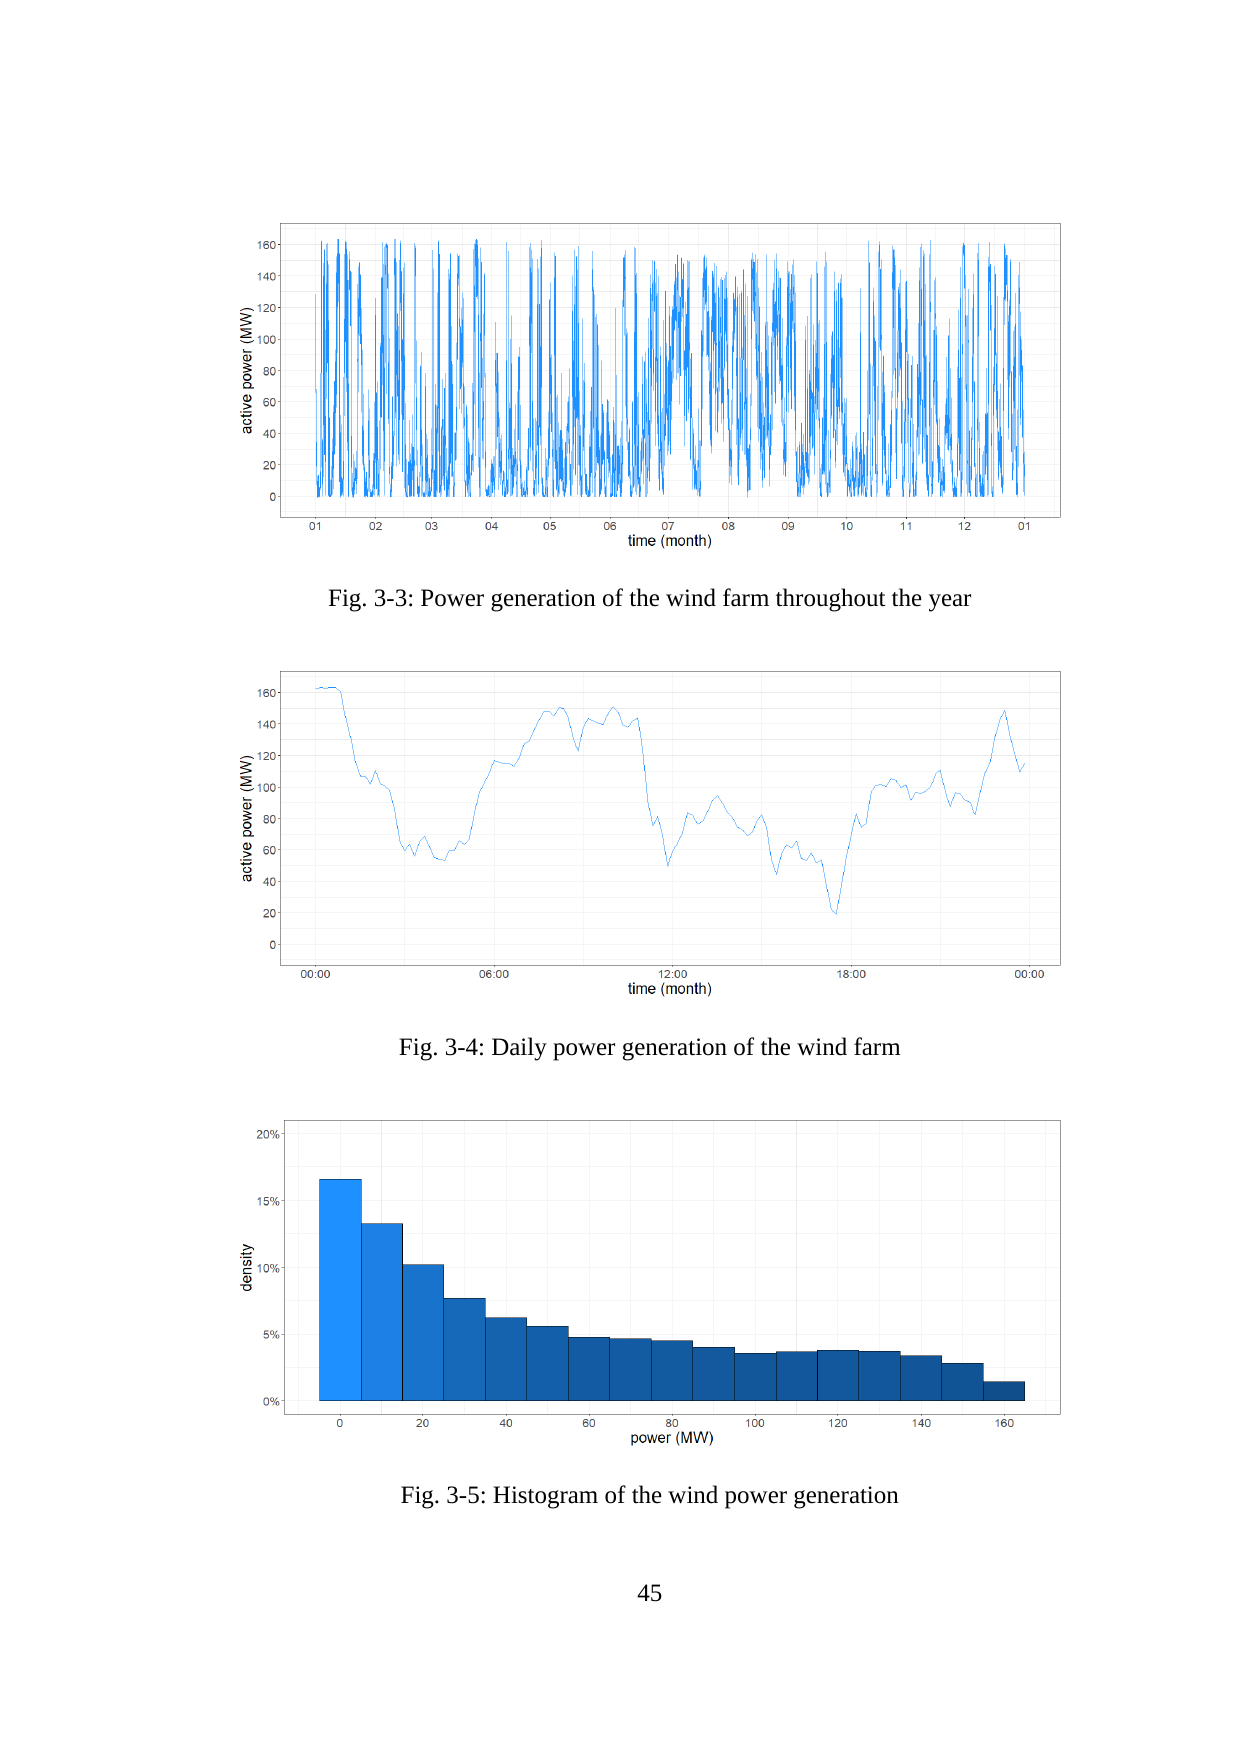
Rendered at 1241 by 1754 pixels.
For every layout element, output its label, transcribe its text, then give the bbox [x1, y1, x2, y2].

picture [236, 1116, 1064, 1448]
picture [236, 219, 1064, 551]
text Fig. 3-5: Histogram of the wind power generation [236, 1480, 1063, 1509]
text Fig. 3-3: Power generation of the wind farm throughout the year [236, 583, 1063, 612]
picture [236, 668, 1064, 999]
text Fig. 3-4: Daily power generation of the wind farm [236, 1032, 1063, 1060]
